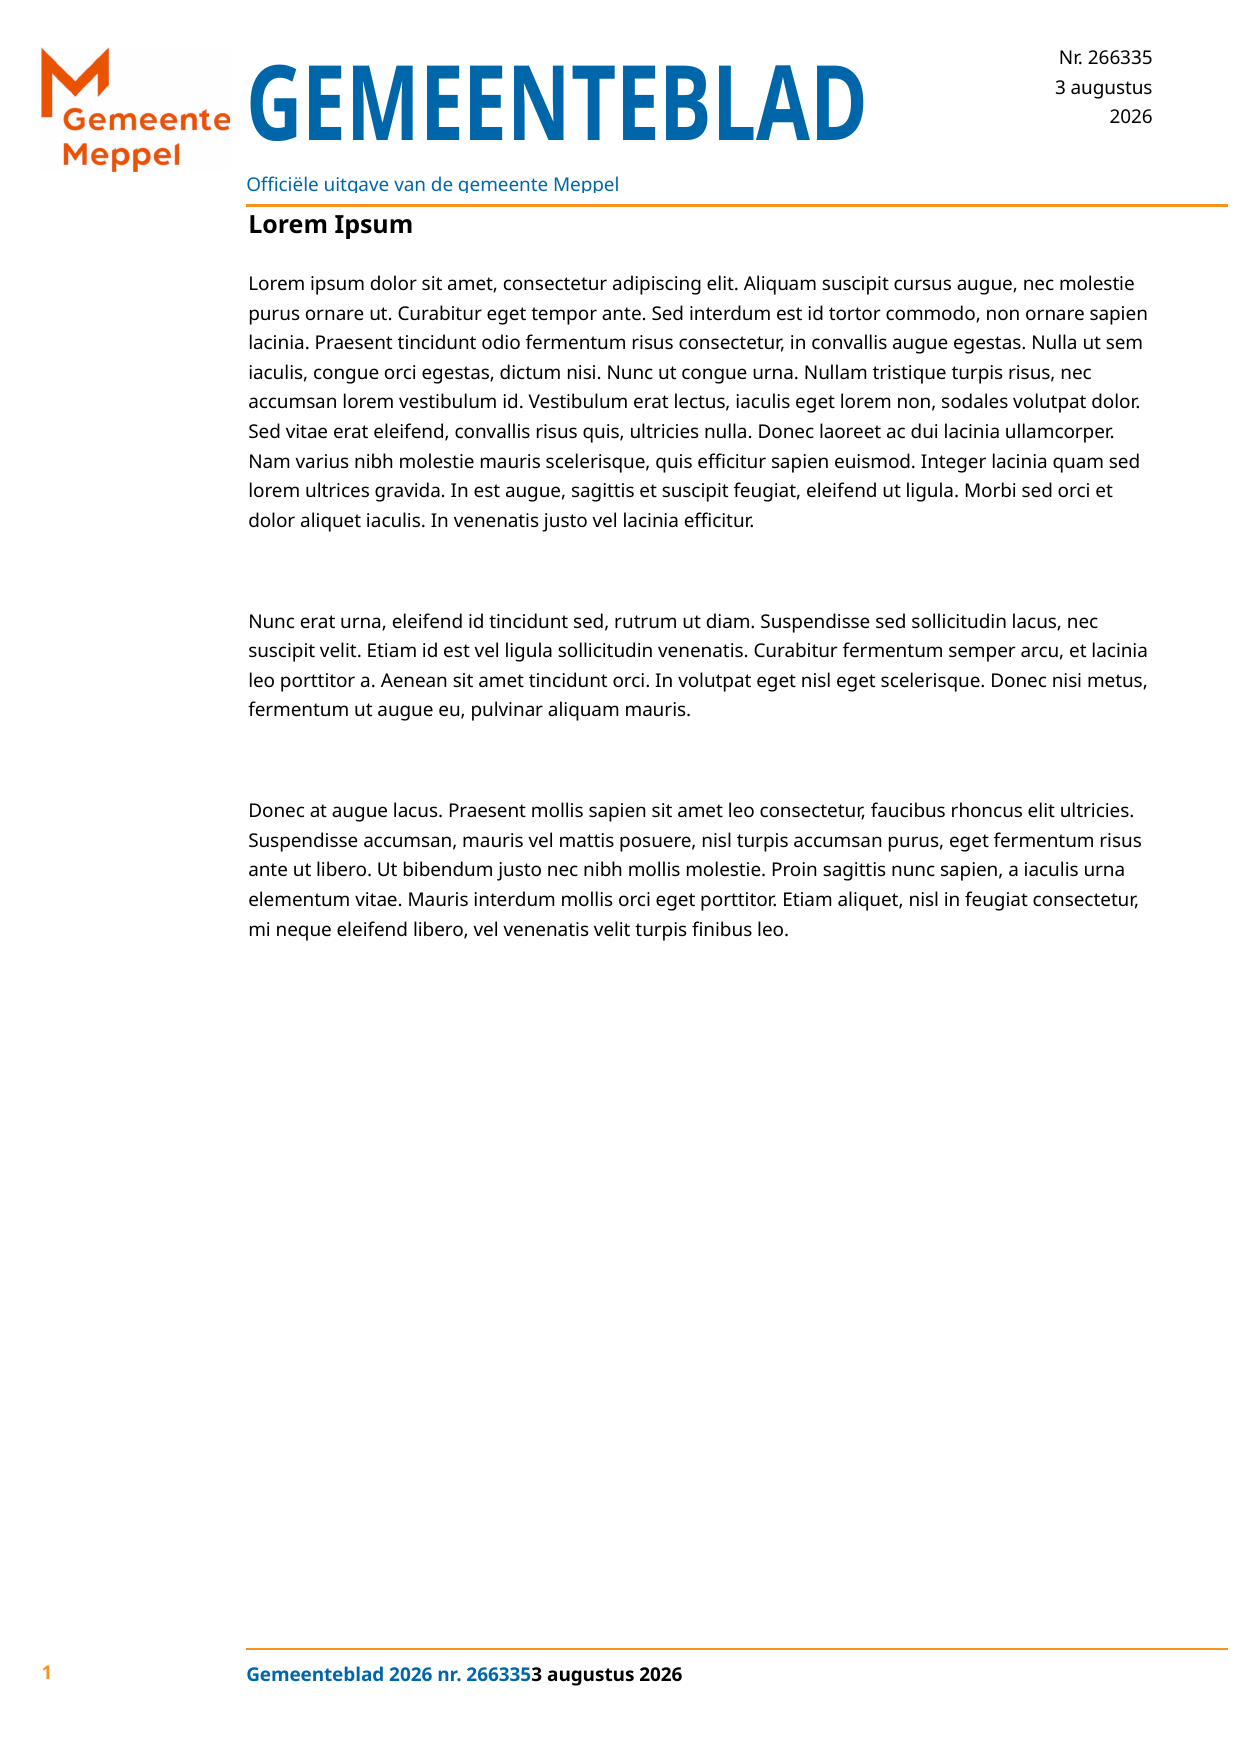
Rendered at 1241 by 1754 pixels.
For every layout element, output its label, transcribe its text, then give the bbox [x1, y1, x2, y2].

text Nunc erat urna, eleifend id tincidunt sed, rutrum ut diam. Suspendisse sed sollicitudin lacus, nec suscipit velit. Etiam id est vel ligula sollicitudin venenatis. Curabitur fermentum semper arcu, et lacinia leo porttitor a. Aenean sit amet tincidunt orci. In volutpat eget nisl eget scelerisque. Donec nisi metus, fermentum ut augue eu, pulvinar aliquam mauris. [248, 608, 1152, 722]
text Lorem Ipsum [248, 207, 1152, 241]
text Lorem ipsum dolor sit amet, consectetur adipiscing elit. Aliquam suscipit cursus augue, nec molestie purus ornare ut. Curabitur eget tempor ante. Sed interdum est id tortor commodo, non ornare sapien lacinia. Praesent tincidunt odio fermentum risus consectetur, in convallis augue egestas. Nulla ut sem iaculis, congue orci egestas, dictum nisi. Nunc ut congue urna. Nullam tristique turpis risus, nec accumsan lorem vestibulum id. Vestibulum erat lectus, iaculis eget lorem non, sodales volutpat dolor. Sed vitae erat eleifend, convallis risus quis, ultricies nulla. Donec laoreet ac dui lacinia ullamcorper. Nam varius nibh molestie mauris scelerisque, quis efficitur sapien euismod. Integer lacinia quam sed lorem ultrices gravida. In est augue, sagittis et suscipit feugiat, eleifend ut ligula. Morbi sed orci et dolor aliquet iaculis. In venenatis justo vel lacinia efficitur. [248, 270, 1152, 533]
text Donec at augue lacus. Praesent mollis sapien sit amet leo consectetur, faucibus rhoncus elit ultricies. Suspendisse accumsan, mauris vel mattis posuere, nisl turpis accumsan purus, eget fermentum risus ante ut libero. Ut bibendum justo nec nibh mollis molestie. Proin sagittis nunc sapien, a iaculis urna elementum vitae. Mauris interdum mollis orci eget porttitor. Etiam aliquet, nisl in feugiat consectetur, mi neque eleifend libero, vel venenatis velit turpis finibus leo. [248, 797, 1152, 941]
picture [41, 47, 231, 172]
